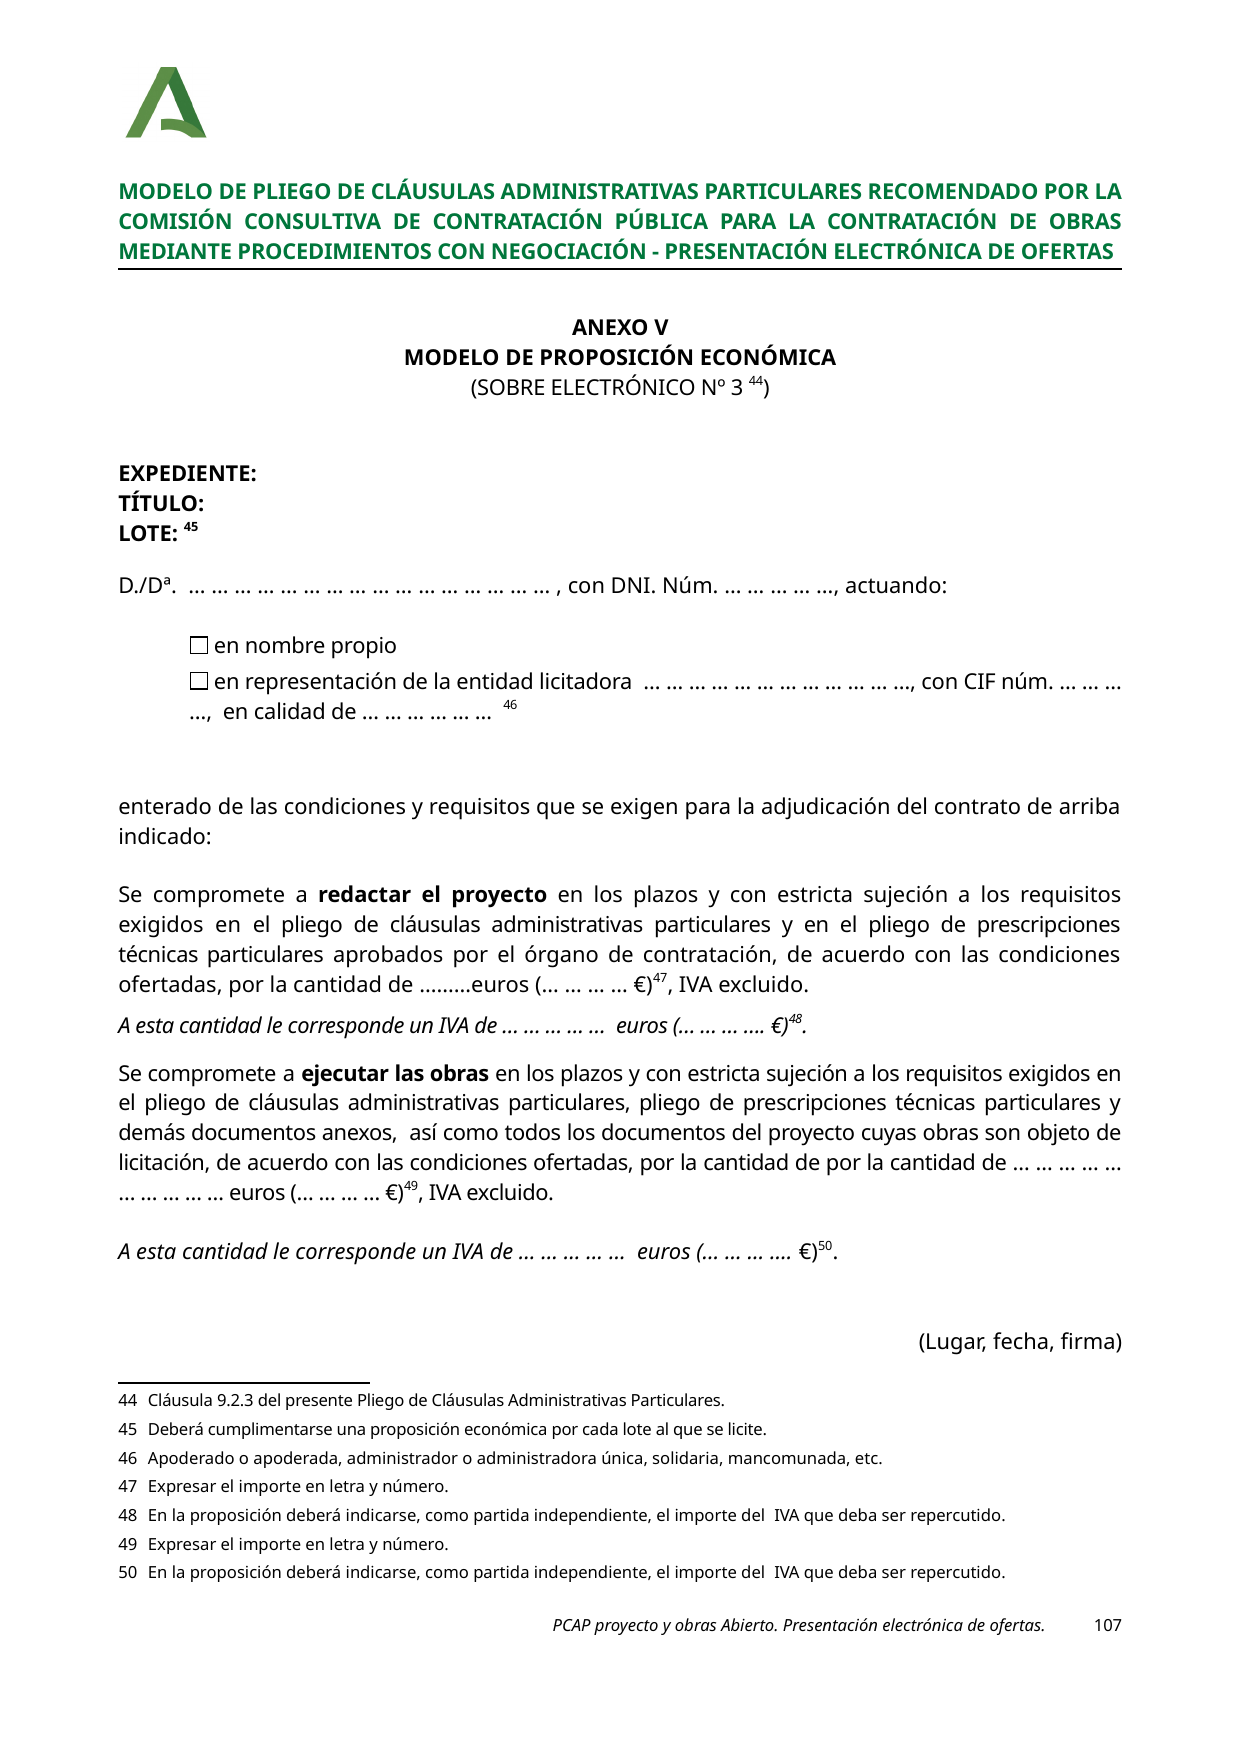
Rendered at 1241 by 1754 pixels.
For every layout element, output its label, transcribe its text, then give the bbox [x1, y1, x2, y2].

text En la proposición deberá indicarse, como partida independiente, el importe del IVA que deba ser repercutido. [118, 1504, 1122, 1526]
text Se compromete a ejecutar las obras en los plazos y con estricta sujeción a los requisitos exigidos en el pliego de cláusulas administrativas particulares, pliego de prescripciones técnicas particulares y demás documentos anexos, así como todos los documentos del proyecto cuyas obras son objeto de licitación, de acuerdo con las condiciones ofertadas, por la cantidad de por la cantidad de … … … … … … … … … … euros (… … … … €), IVA excluido. [118, 1058, 1122, 1207]
text Expresar el importe en letra y número. [118, 1532, 1122, 1555]
text ANEXO V [118, 312, 1122, 342]
text en nombre propio [189, 630, 1122, 660]
text Expresar el importe en letra y número. [118, 1475, 1122, 1498]
text TÍTULO: [118, 488, 1122, 518]
text Apoderado o apoderada, administrador o administradora única, solidaria, mancomunada, etc. [118, 1446, 1122, 1469]
text A esta cantidad le corresponde un IVA de … … … … … euros (… … … …. €). [118, 1010, 1122, 1040]
text MODELO DE PLIEGO DE CLÁUSULAS ADMINISTRATIVAS PARTICULARES RECOMENDADO POR LA COMISIÓN CONSULTIVA DE CONTRATACIÓN PÚBLICA PARA LA CONTRATACIÓN DE OBRAS MEDIANTE PROCEDIMIENTOS CON NEGOCIACIÓN - PRESENTACIÓN ELECTRÓNICA DE OFERTAS [118, 176, 1122, 268]
text enterado de las condiciones y requisitos que se exigen para la adjudicación del contrato de arriba indicado: [118, 791, 1122, 851]
text en representación de la entidad licitadora … … … … … … … … … … … …, con CIF núm. … … … …, en calidad de … … … … … … [189, 666, 1122, 726]
picture [121, 62, 210, 142]
text (SOBRE ELECTRÓNICO Nº 3 ) [118, 372, 1122, 402]
text A esta cantidad le corresponde un IVA de … … … … … euros (… … … …. €). [118, 1236, 1122, 1266]
text EXPEDIENTE: [118, 458, 1122, 488]
text En la proposición deberá indicarse, como partida independiente, el importe del IVA que deba ser repercutido. [118, 1561, 1122, 1584]
text (Lugar, fecha, firma) [118, 1326, 1122, 1356]
text LOTE: [118, 518, 1122, 548]
text Cláusula 9.2.3 del presente Pliego de Cláusulas Administrativas Particulares. [118, 1389, 1122, 1412]
text D./Dª. … … … … … … … … … … … … … … … … , con DNI. Núm. … … … … …, actuando: [118, 571, 1122, 600]
text MODELO DE PROPOSICIÓN ECONÓMICA [118, 342, 1122, 372]
text Se compromete a redactar el proyecto en los plazos y con estricta sujeción a los requisitos exigidos en el pliego de cláusulas administrativas particulares y en el pliego de prescripciones técnicas particulares aprobados por el órgano de contratación, de acuerdo con las condiciones ofertadas, por la cantidad de ………euros (… … … … €), IVA excluido. [118, 879, 1122, 998]
text Deberá cumplimentarse una proposición económica por cada lote al que se licite. [118, 1418, 1122, 1440]
